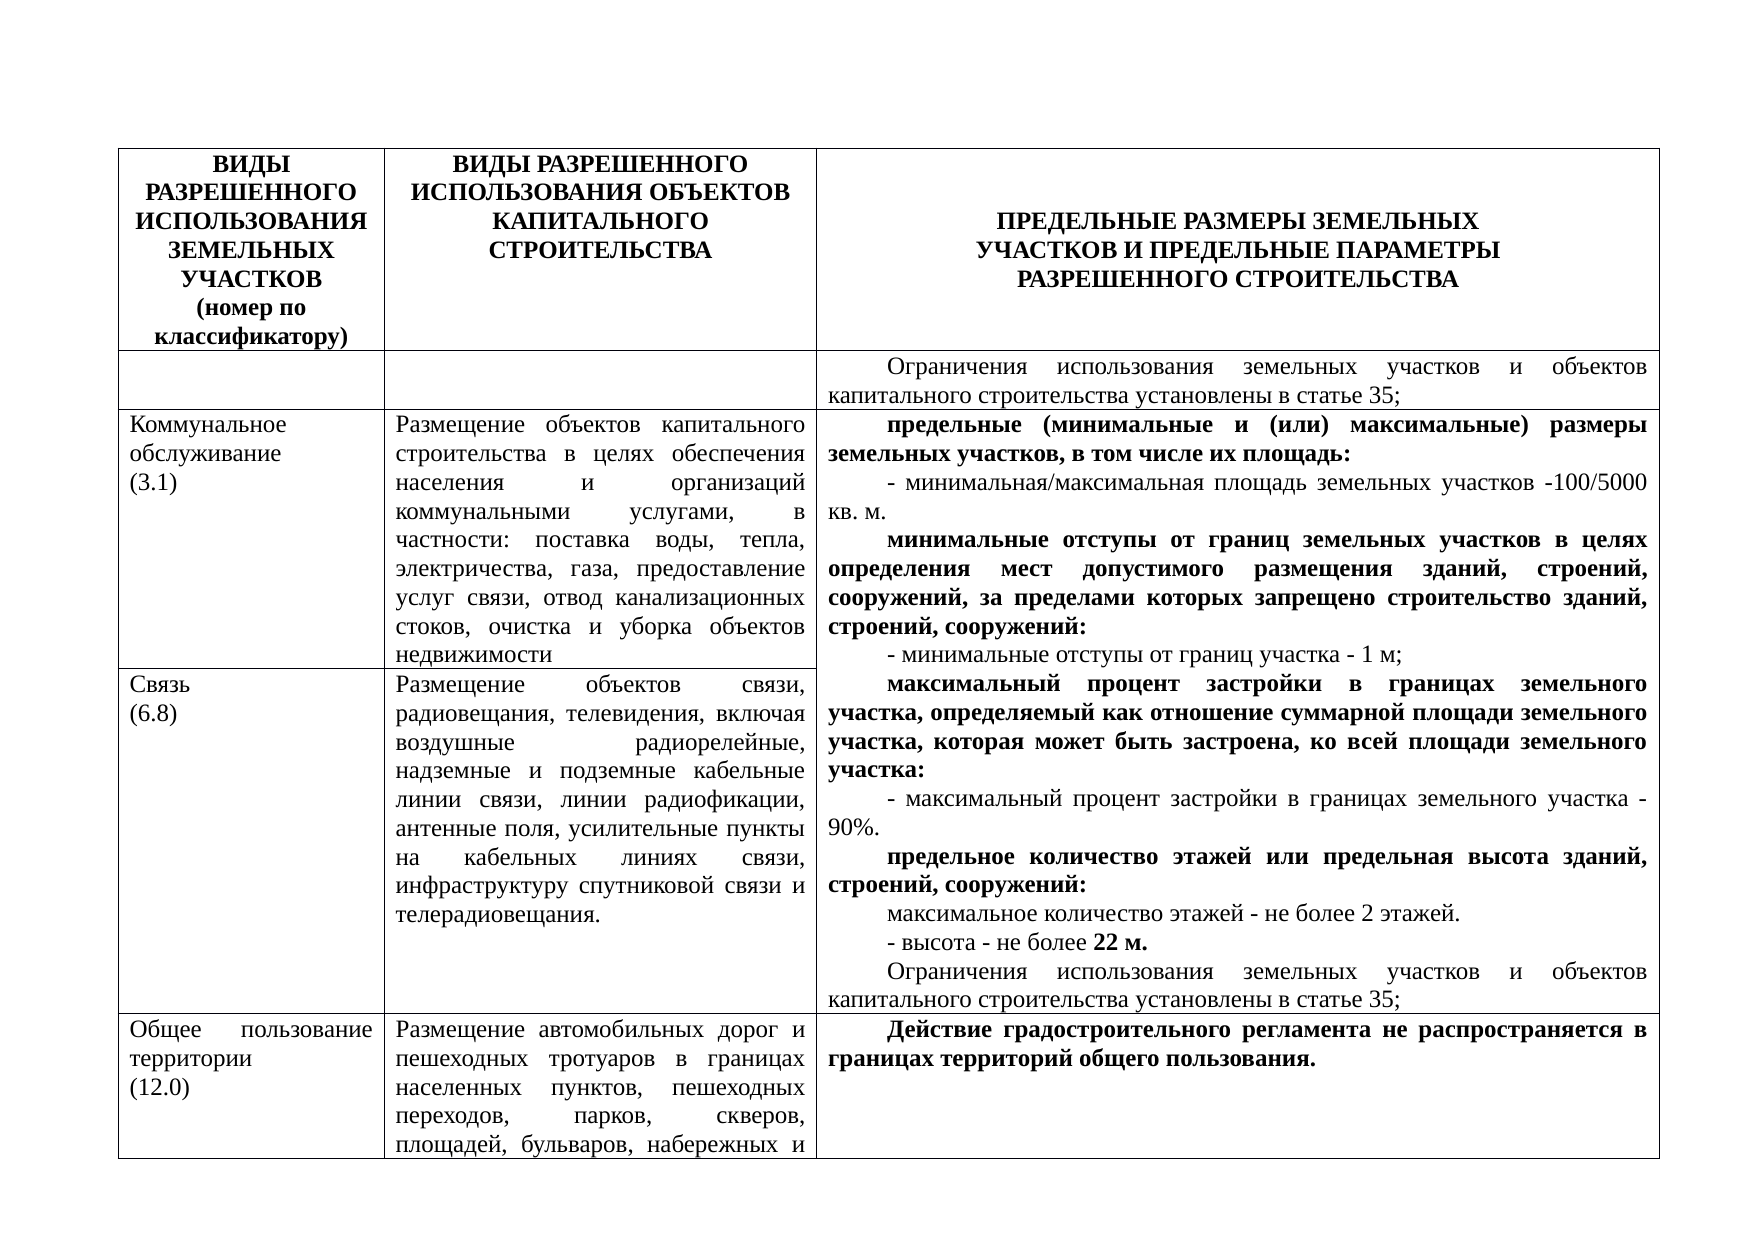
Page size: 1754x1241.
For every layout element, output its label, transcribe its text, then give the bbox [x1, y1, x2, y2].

table_cell [385, 351, 816, 408]
table_cell Размещение объектов связи, радиовещания, телевидения, включая воздушные радиорелейные, надземные и подземные кабельные линии связи, линии радиофикации, антенные поля, усилительные пункты на кабельных линиях связи, инфраструктуру спутниковой связи и телерадиовещания. [385, 669, 816, 1013]
table_cell Размещение объектов капитального строительства в целях обеспечения населения и организаций коммунальными услугами, в частности: поставка воды, тепла, электричества, газа, предоставление услуг связи, отвод канализационных стоков, очистка и уборка объектов недвижимости [385, 410, 816, 668]
table_cell предельные (минимальные и (или) максимальные) размеры земельных участков, в том числе их площадь: - минимальная/максимальная площадь земельных участков -100/5000 кв. м. минимальные отступы от границ земельных участков в целях определения мест допустимого размещения зданий, строений, сооружений, за пределами которых запрещено строительство зданий, строений, сооружений: - минимальные отступы от границ участка - 1 м; максимальный процент застройки в границах земельного участка, определяемый как отношение суммарной площади земельного участка, которая может быть застроена, ко всей площади земельного участка: - максимальный процент застройки в границах земельного участка - 90%. предельное количество этажей или предельная высота зданий, строений, сооружений: максимальное количество этажей - не более 2 этажей. - высота - не более 22 м. Ограничения использования земельных участков и объектов капитального строительства установлены в статье 35; [817, 410, 1659, 1013]
table_cell Ограничения использования земельных участков и объектов капитального строительства установлены в статье 35; [817, 351, 1659, 408]
table_cell [119, 351, 384, 408]
table_cell Размещение автомобильных дорог и пешеходных тротуаров в границах населенных пунктов, пешеходных переходов, парков, скверов, площадей, бульваров, набережных и [385, 1014, 816, 1158]
table_cell Общее пользование территории (12.0) [119, 1014, 384, 1158]
table_header ПРЕДЕЛЬНЫЕ РАЗМЕРЫ ЗЕМЕЛЬНЫХ УЧАСТКОВ И ПРЕДЕЛЬНЫЕ ПАРАМЕТРЫ РАЗРЕШЕННОГО СТРОИТЕЛЬСТВА [817, 149, 1659, 350]
table_cell Коммунальное обслуживание (3.1) [119, 410, 384, 668]
table_cell Действие градостроительного регламента не распространяется в границах территорий общего пользования. [817, 1014, 1659, 1158]
table_header ВИДЫ РАЗРЕШЕННОГО ИСПОЛЬЗОВАНИЯ ОБЪЕКТОВ КАПИТАЛЬНОГО СТРОИТЕЛЬСТВА [385, 149, 816, 350]
table_cell Связь (6.8) [119, 669, 384, 1013]
table_header ВИДЫ РАЗРЕШЕННОГО ИСПОЛЬЗОВАНИЯ ЗЕМЕЛЬНЫХ УЧАСТКОВ (номер по классификатору) [119, 149, 384, 350]
